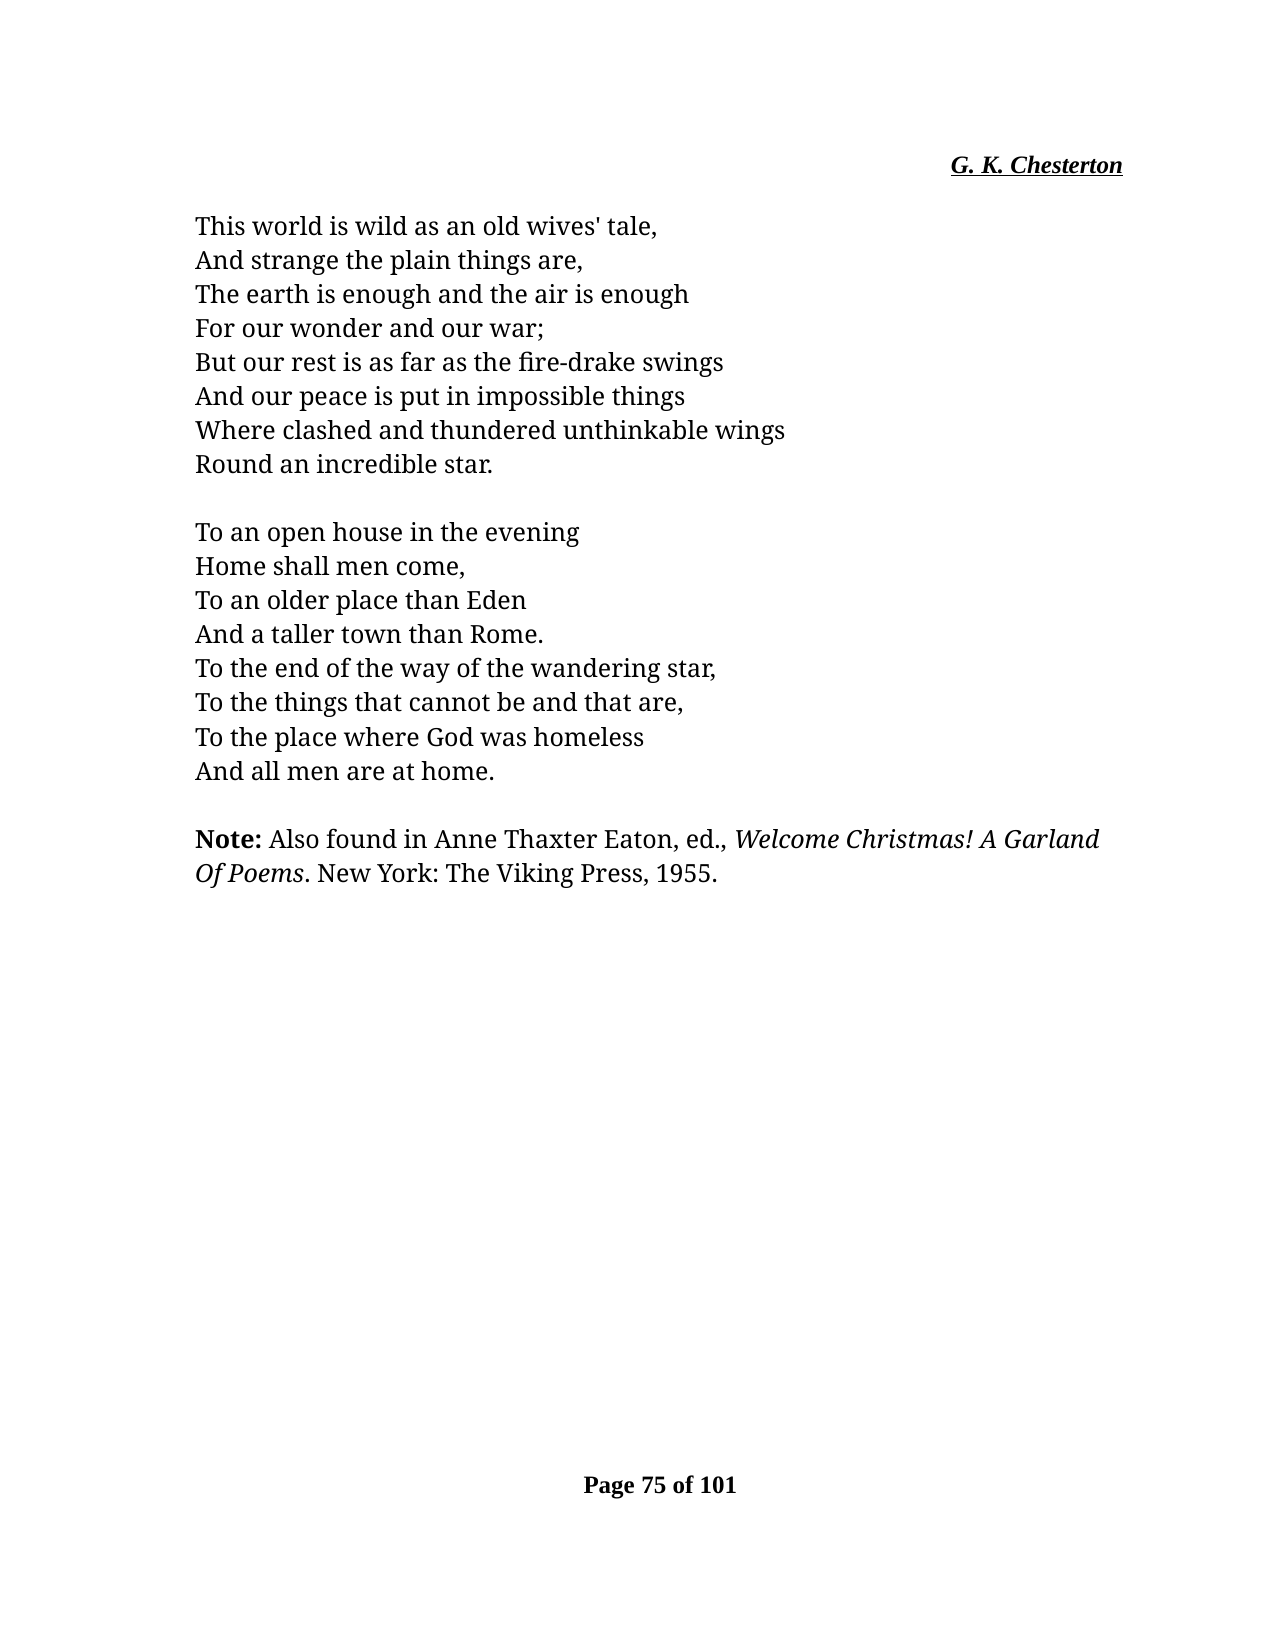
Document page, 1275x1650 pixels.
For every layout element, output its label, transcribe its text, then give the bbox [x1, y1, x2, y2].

text And a taller town than Rome. [195, 617, 1125, 651]
text And strange the plain things are, [195, 242, 1125, 276]
text To an older place than Eden [195, 583, 1125, 617]
text The earth is enough and the air is enough [195, 276, 1125, 310]
text Round an incredible star. [195, 447, 1125, 481]
text And our peace is put in impossible things [195, 378, 1125, 413]
text Where clashed and thundered unthinkable wings [195, 413, 1125, 447]
text To the things that cannot be and that are, [195, 685, 1125, 719]
text To an open house in the evening [195, 515, 1125, 549]
text Home shall men come, [195, 549, 1125, 583]
text And all men are at home. [195, 753, 1125, 787]
text This world is wild as an old wives' tale, [195, 208, 1125, 242]
text But our rest is as far as the fire-drake swings [195, 344, 1125, 378]
text To the place where God was homeless [195, 719, 1125, 753]
text To the end of the way of the wandering star, [195, 651, 1125, 685]
text For our wonder and our war; [195, 310, 1125, 344]
text Note: Also found in Anne Thaxter Eaton, ed., Welcome Christmas! A Garland Of Poems. New York: The Viking Press, 1955. [195, 821, 1125, 889]
